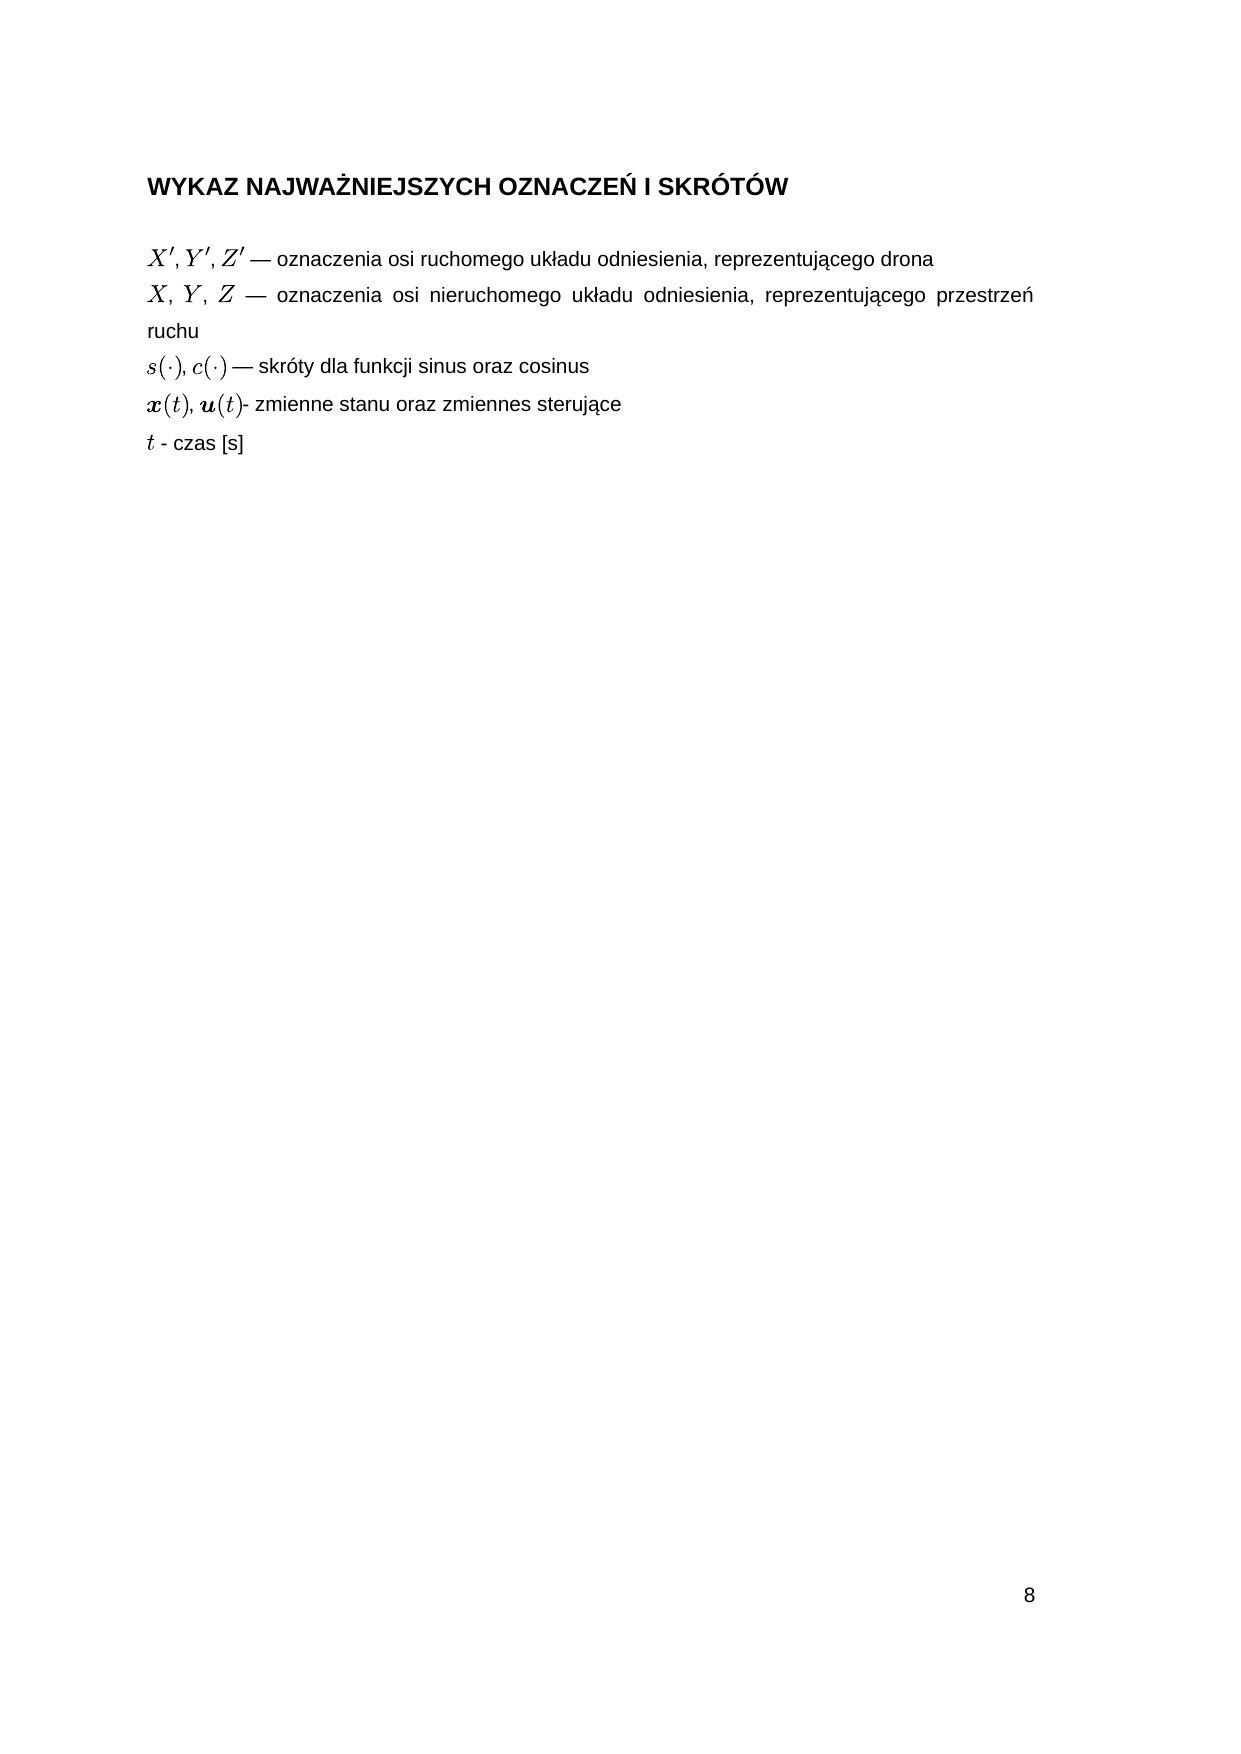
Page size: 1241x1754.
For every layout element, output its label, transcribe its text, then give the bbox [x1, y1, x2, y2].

text - czas [s] [147, 430, 1035, 454]
text , — skróty dla funkcji sinus oraz cosinus [147, 354, 1035, 380]
text , , — oznaczenia osi nieruchomego układu odniesienia, reprezentującego przestrzeń ruchu [147, 282, 1035, 342]
text , - zmienne stanu oraz zmiennes sterujące [147, 392, 1035, 418]
subtitle WYKAZ NAJWAŻNIEJSZYCH OZNACZEŃ I SKRÓTÓW [147, 172, 1035, 201]
text , , — oznaczenia osi ruchomego układu odniesienia, reprezentującego drona [147, 246, 1035, 271]
